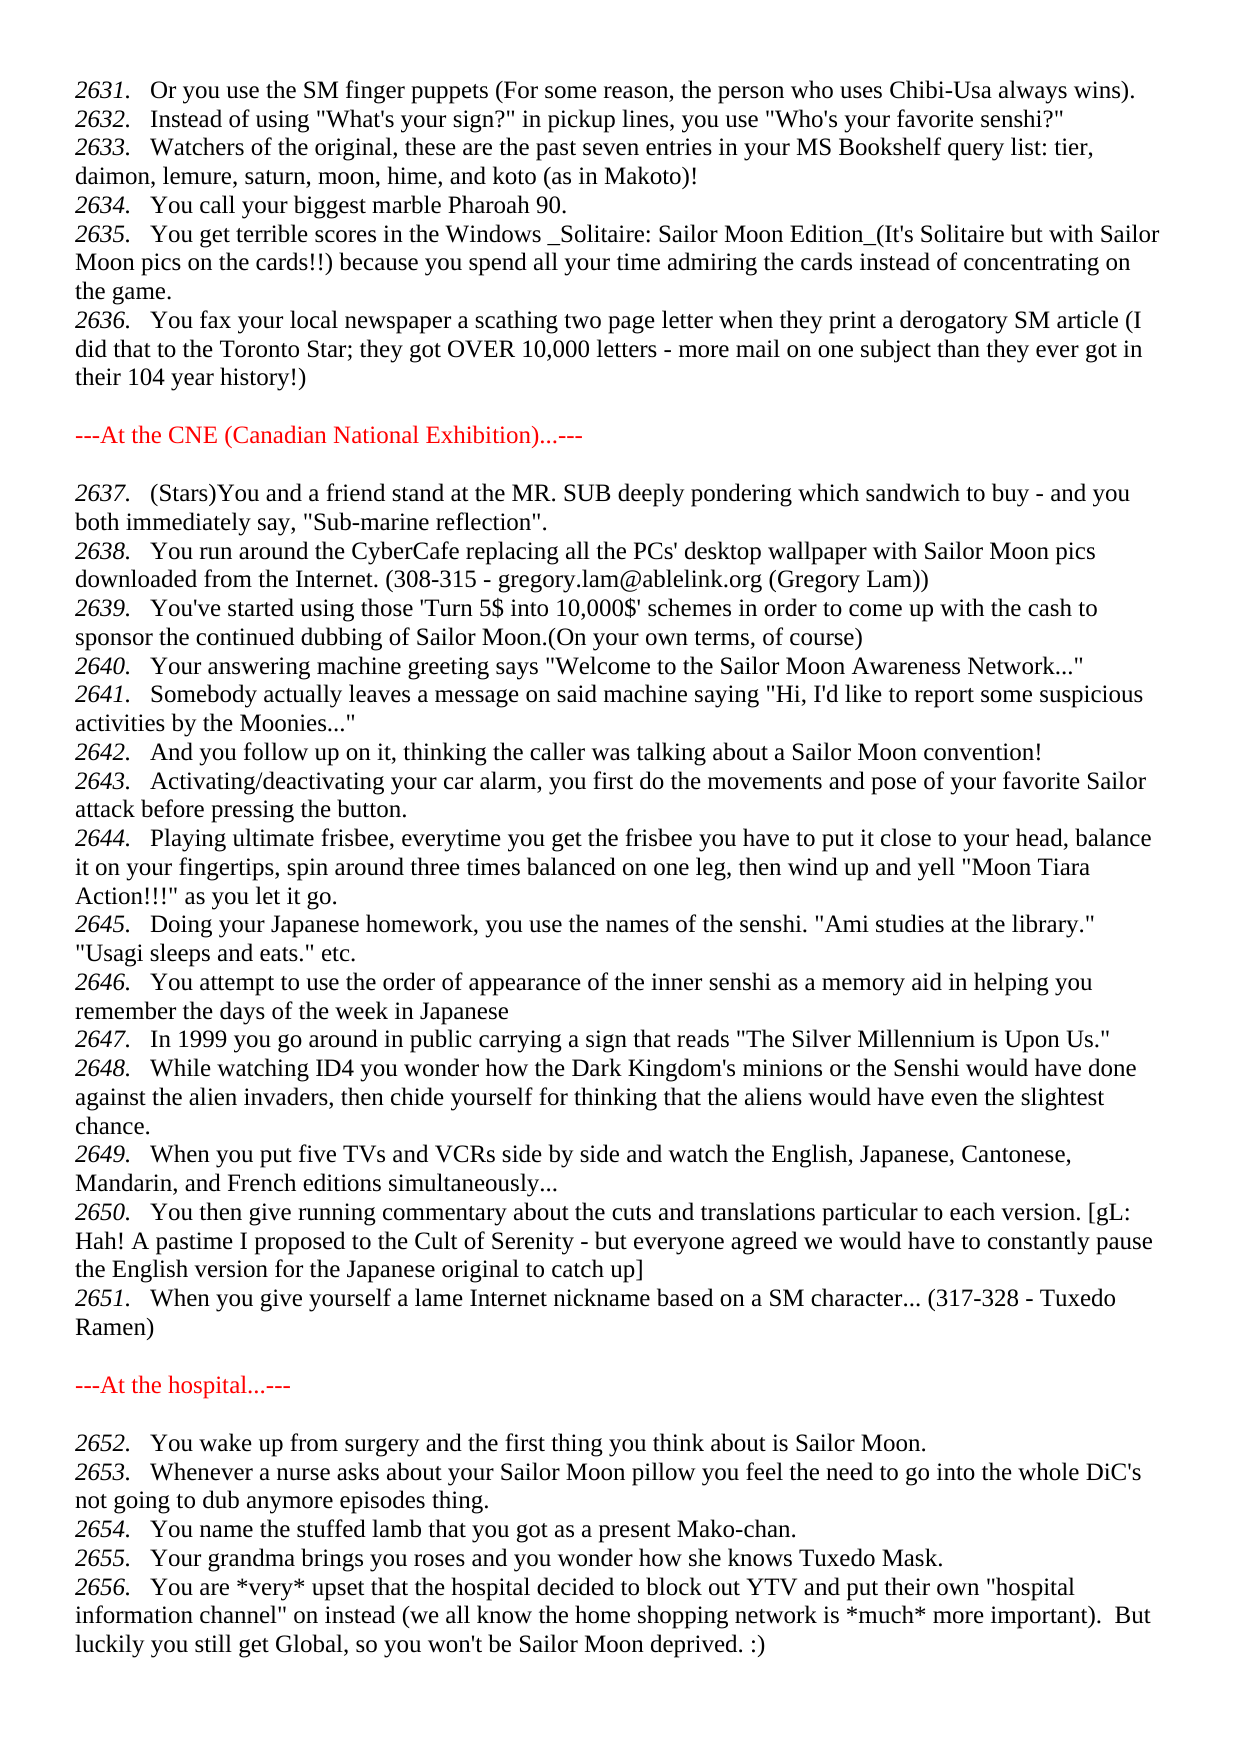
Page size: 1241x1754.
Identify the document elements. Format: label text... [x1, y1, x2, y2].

text ---At the hospital...--- [75, 1370, 1165, 1399]
list Your grandma brings you roses and you wonder how she knows Tuxedo Mask. [75, 1543, 1165, 1572]
list Playing ultimate frisbee, everytime you get the frisbee you have to put it close to your head, balance it on your fingertips, spin around three times balanced on one leg, then wind up and yell "Moon Tiara Action!!!" as you let it go. [75, 823, 1165, 909]
list (Stars)You and a friend stand at the MR. SUB deeply pondering which sandwich to buy - and you both immediately say, "Sub-marine reflection". [75, 478, 1165, 536]
list You are *very* upset that the hospital decided to block out YTV and put their own "hospital information channel" on instead (we all know the home shopping network is *much* more important). But luckily you still get Global, so you won't be Sailor Moon deprived. :) [75, 1572, 1165, 1658]
list You name the stuffed lamb that you got as a present Mako-chan. [75, 1514, 1165, 1543]
list You get terrible scores in the Windows _Solitaire: Sailor Moon Edition_(It's Solitaire but with Sailor Moon pics on the cards!!) because you spend all your time admiring the cards instead of concentrating on the game. [75, 219, 1165, 305]
list Instead of using "What's your sign?" in pickup lines, you use "Who's your favorite senshi?" [75, 104, 1165, 132]
list You run around the CyberCafe replacing all the PCs' desktop wallpaper with Sailor Moon pics downloaded from the Internet. (308-315 - gregory.lam@ablelink.org (Gregory Lam)) [75, 536, 1165, 593]
list Watchers of the original, these are the past seven entries in your MS Bookshelf query list: tier, daimon, lemure, saturn, moon, hime, and koto (as in Makoto)! [75, 132, 1165, 190]
list Doing your Japanese homework, you use the names of the senshi. "Ami studies at the library." "Usagi sleeps and eats." etc. [75, 909, 1165, 967]
list You've started using those 'Turn 5$ into 10,000$' schemes in order to come up with the cash to sponsor the continued dubbing of Sailor Moon.(On your own terms, of course) [75, 593, 1165, 651]
list And you follow up on it, thinking the caller was talking about a Sailor Moon convention! [75, 737, 1165, 766]
list While watching ID4 you wonder how the Dark Kingdom's minions or the Senshi would have done against the alien invaders, then chide yourself for thinking that the aliens would have even the slightest chance. [75, 1053, 1165, 1139]
list In 1999 you go around in public carrying a sign that reads "The Silver Millennium is Upon Us." [75, 1024, 1165, 1053]
list When you give yourself a lame Internet nickname based on a SM character... (317-328 - Tuxedo Ramen) [75, 1283, 1165, 1341]
list Your answering machine greeting says "Welcome to the Sailor Moon Awareness Network..." [75, 651, 1165, 679]
list You wake up from surgery and the first thing you think about is Sailor Moon. [75, 1428, 1165, 1457]
list Activating/deactivating your car alarm, you first do the movements and pose of your favorite Sailor attack before pressing the button. [75, 766, 1165, 823]
list You attempt to use the order of appearance of the inner senshi as a memory aid in helping you remember the days of the week in Japanese [75, 967, 1165, 1024]
list You then give running commentary about the cuts and translations particular to each version. [gL: Hah! A pastime I proposed to the Cult of Serenity - but everyone agreed we would have to constantly pause the English version for the Japanese original to catch up] [75, 1197, 1165, 1283]
text ---At the CNE (Canadian National Exhibition)...--- [75, 420, 1165, 449]
list Or you use the SM finger puppets (For some reason, the person who uses Chibi-Usa always wins). [75, 75, 1165, 104]
list Somebody actually leaves a message on said machine saying "Hi, I'd like to report some suspicious activities by the Moonies..." [75, 679, 1165, 737]
list You call your biggest marble Pharoah 90. [75, 190, 1165, 219]
list You fax your local newspaper a scathing two page letter when they print a derogatory SM article (I did that to the Toronto Star; they got OVER 10,000 letters - more mail on one subject than they ever got in their 104 year history!) [75, 305, 1165, 391]
list When you put five TVs and VCRs side by side and watch the English, Japanese, Cantonese, Mandarin, and French editions simultaneously... [75, 1139, 1165, 1197]
list Whenever a nurse asks about your Sailor Moon pillow you feel the need to go into the whole DiC's not going to dub anymore episodes thing. [75, 1457, 1165, 1514]
